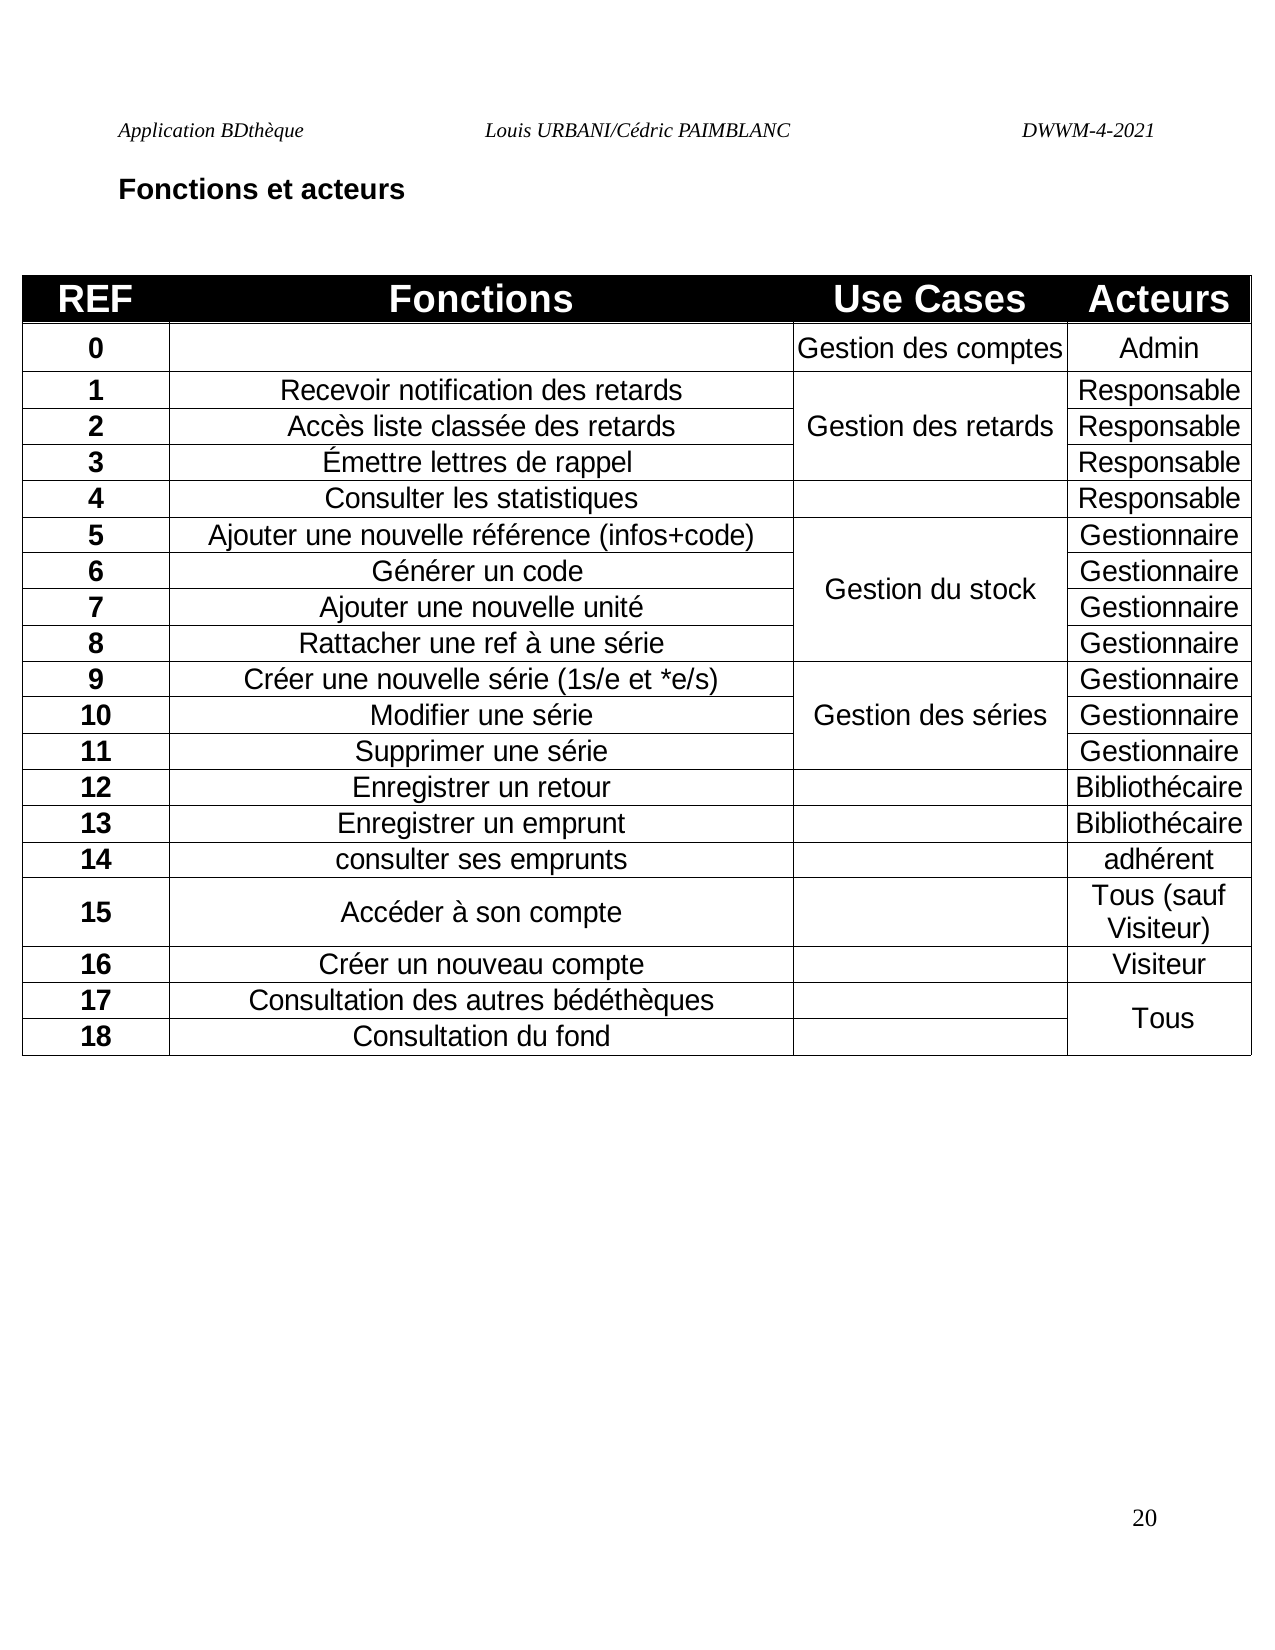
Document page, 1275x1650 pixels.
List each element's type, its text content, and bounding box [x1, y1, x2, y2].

subtitle Fonctions et acteurs [118, 172, 1157, 205]
